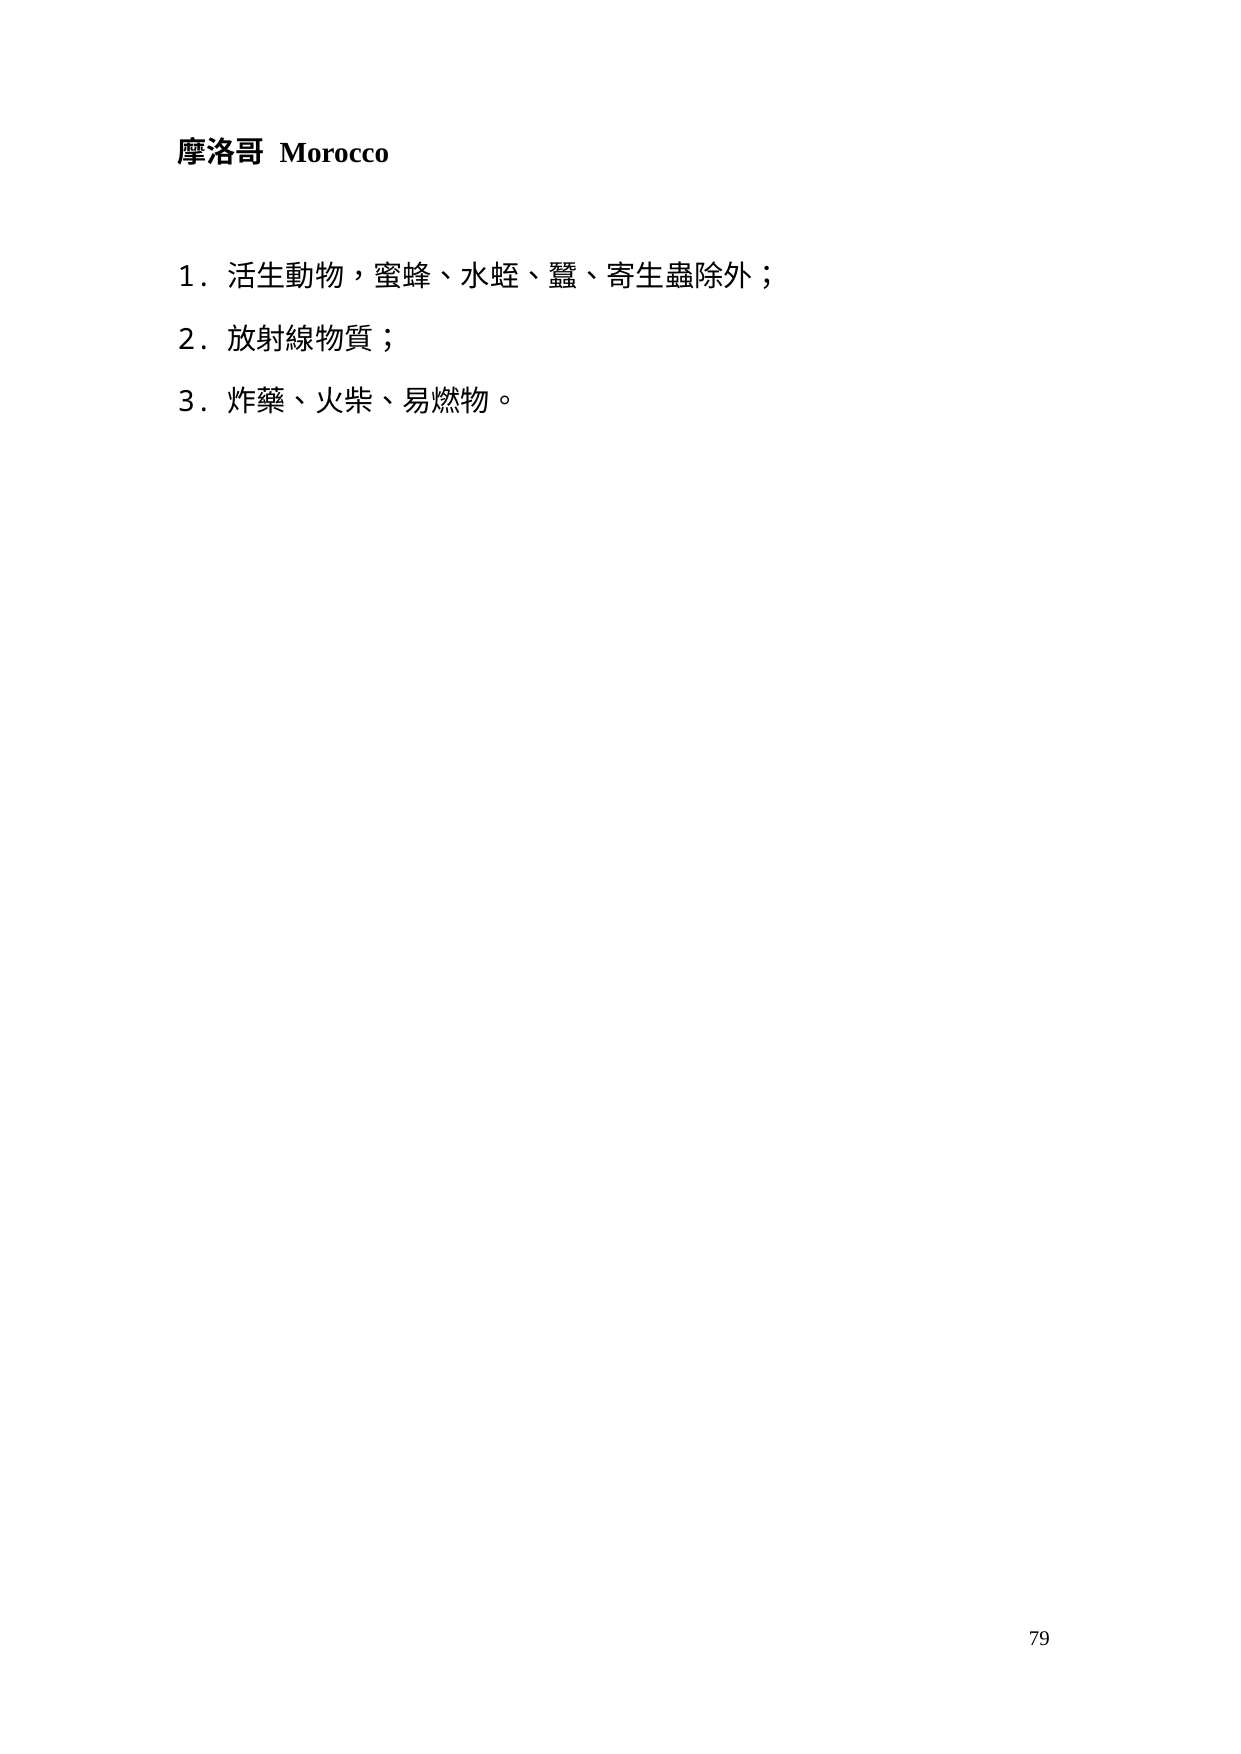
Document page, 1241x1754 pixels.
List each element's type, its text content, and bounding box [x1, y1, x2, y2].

list 放射線物質； [177, 295, 1063, 358]
text 摩洛哥 Morocco [177, 108, 1063, 170]
list 活生動物，蜜蜂、水蛭、蠶、寄生蟲除外； [177, 233, 1063, 295]
list 炸藥、火柴、易燃物。 [177, 358, 1063, 420]
